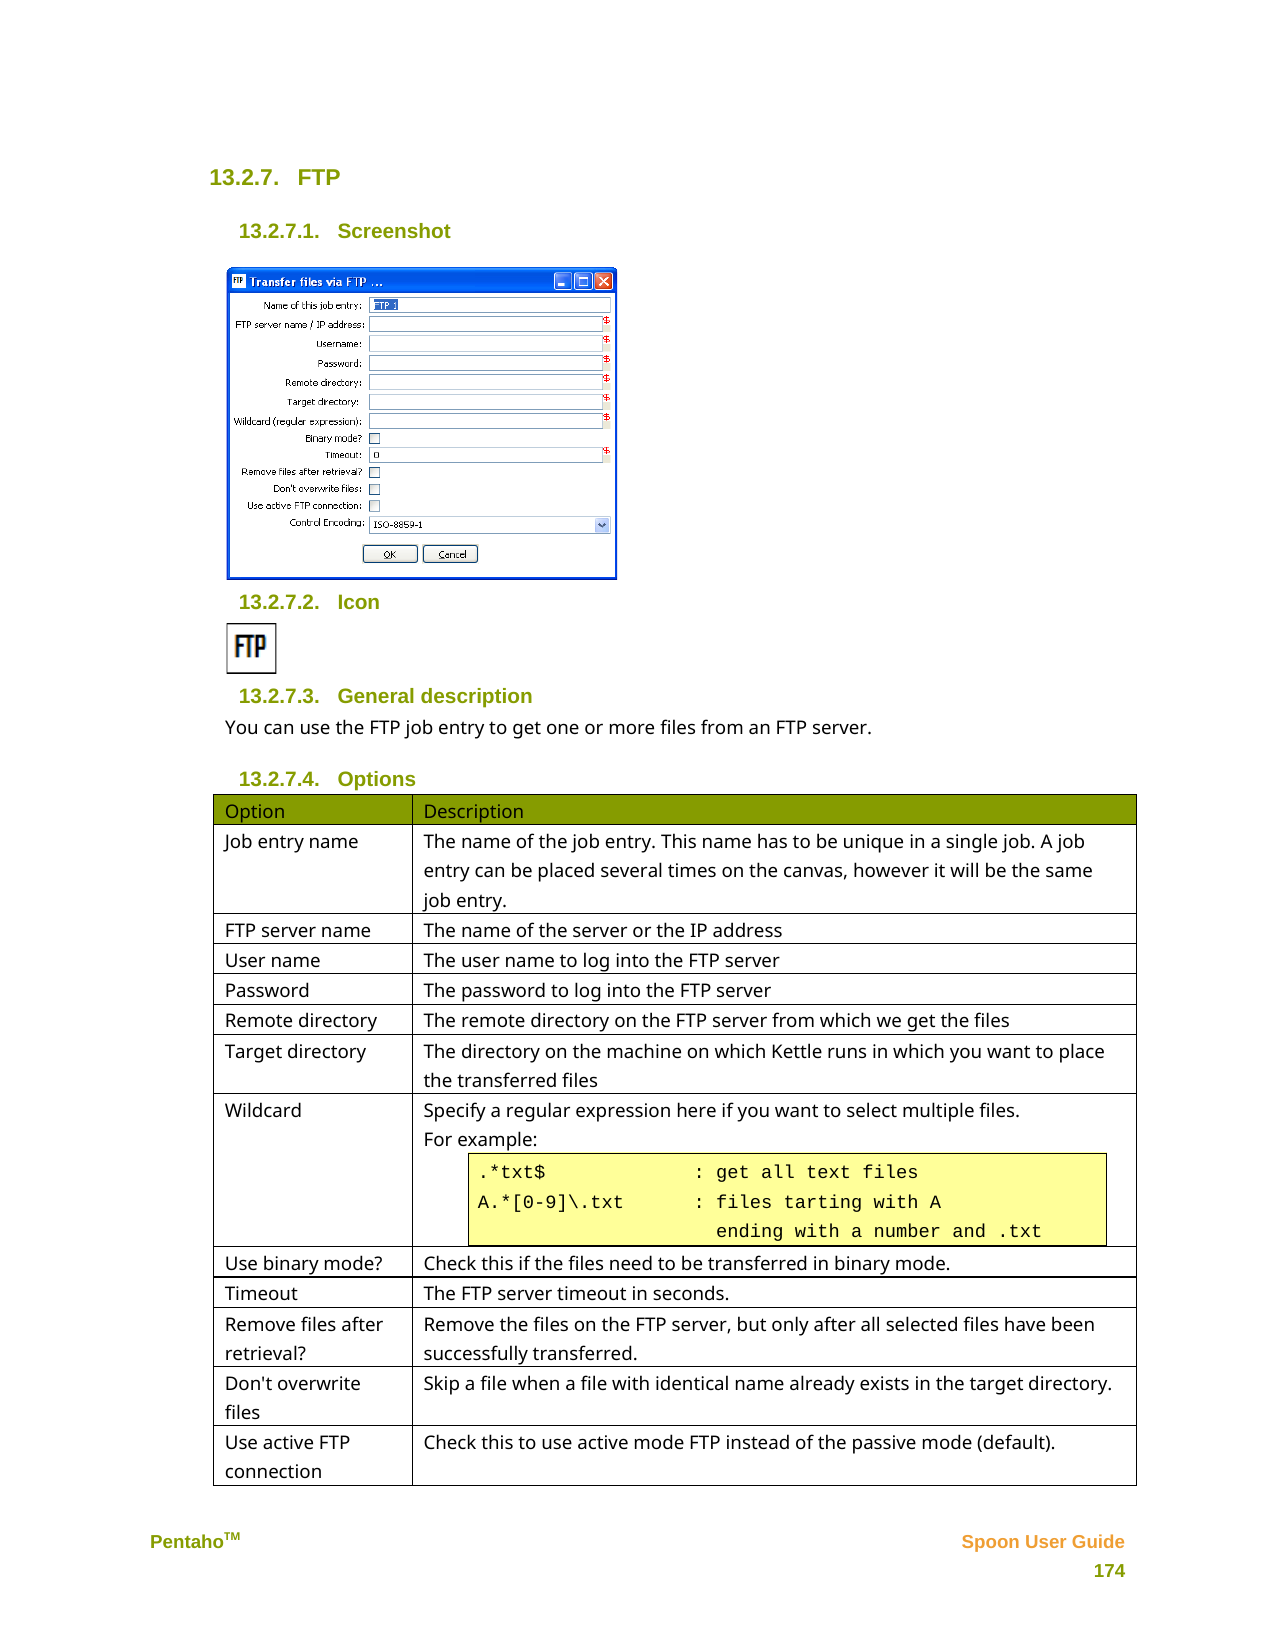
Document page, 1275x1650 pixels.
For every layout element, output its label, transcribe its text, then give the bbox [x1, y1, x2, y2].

subtitle Icon [239, 587, 1125, 616]
table_cell Check this if the files need to be transferred in binary mode. [413, 1247, 1136, 1276]
picture [226, 267, 618, 580]
table_cell The remote directory on the FTP server from which we get the files [413, 1005, 1136, 1034]
subtitle Screenshot [239, 211, 1125, 246]
subtitle General description [239, 681, 1125, 710]
picture [226, 623, 277, 674]
table_cell Job entry name [214, 825, 412, 913]
table_cell User name [214, 944, 412, 973]
subtitle FTP [209, 157, 1125, 192]
table_cell Remove files after retrieval? [214, 1308, 412, 1366]
table_cell Password [214, 974, 412, 1003]
table_cell Remote directory [214, 1005, 412, 1034]
table_cell Wildcard [214, 1094, 412, 1246]
table_cell Remove the files on the FTP server, but only after all selected files have been successfully transferred. [413, 1308, 1136, 1366]
table_cell Target directory [214, 1035, 412, 1093]
text You can use the FTP job entry to get one or more files from an FTP server. [225, 711, 1125, 740]
subtitle Options [239, 759, 1125, 793]
table_cell FTP server name [214, 914, 412, 943]
table_header Description [413, 795, 1136, 824]
table_cell Skip a file when a file with identical name already exists in the target directory. [413, 1367, 1136, 1425]
table_cell Timeout [214, 1278, 412, 1307]
table_cell Check this to use active mode FTP instead of the passive mode (default). [413, 1426, 1136, 1485]
table_cell Don't overwrite files [214, 1367, 412, 1425]
table_cell The user name to log into the FTP server [413, 944, 1136, 973]
table_cell The password to log into the FTP server [413, 974, 1136, 1003]
table_cell The FTP server timeout in seconds. [413, 1278, 1136, 1307]
table_cell Specify a regular expression here if you want to select multiple files. For example: .*txt$ : get all text files A.*[0-9]\.txt : files tarting with A ending with a number and .txt [413, 1094, 1136, 1246]
table_header Option [214, 795, 412, 824]
table_cell The directory on the machine on which Kettle runs in which you want to place the transferred files [413, 1035, 1136, 1093]
table_cell The name of the job entry. This name has to be unique in a single job. A job entry can be placed several times on the canvas, however it will be the same job entry. [413, 825, 1136, 913]
table_cell Use active FTP connection [214, 1426, 412, 1485]
table_cell The name of the server or the IP address [413, 914, 1136, 943]
table_cell Use binary mode? [214, 1247, 412, 1276]
